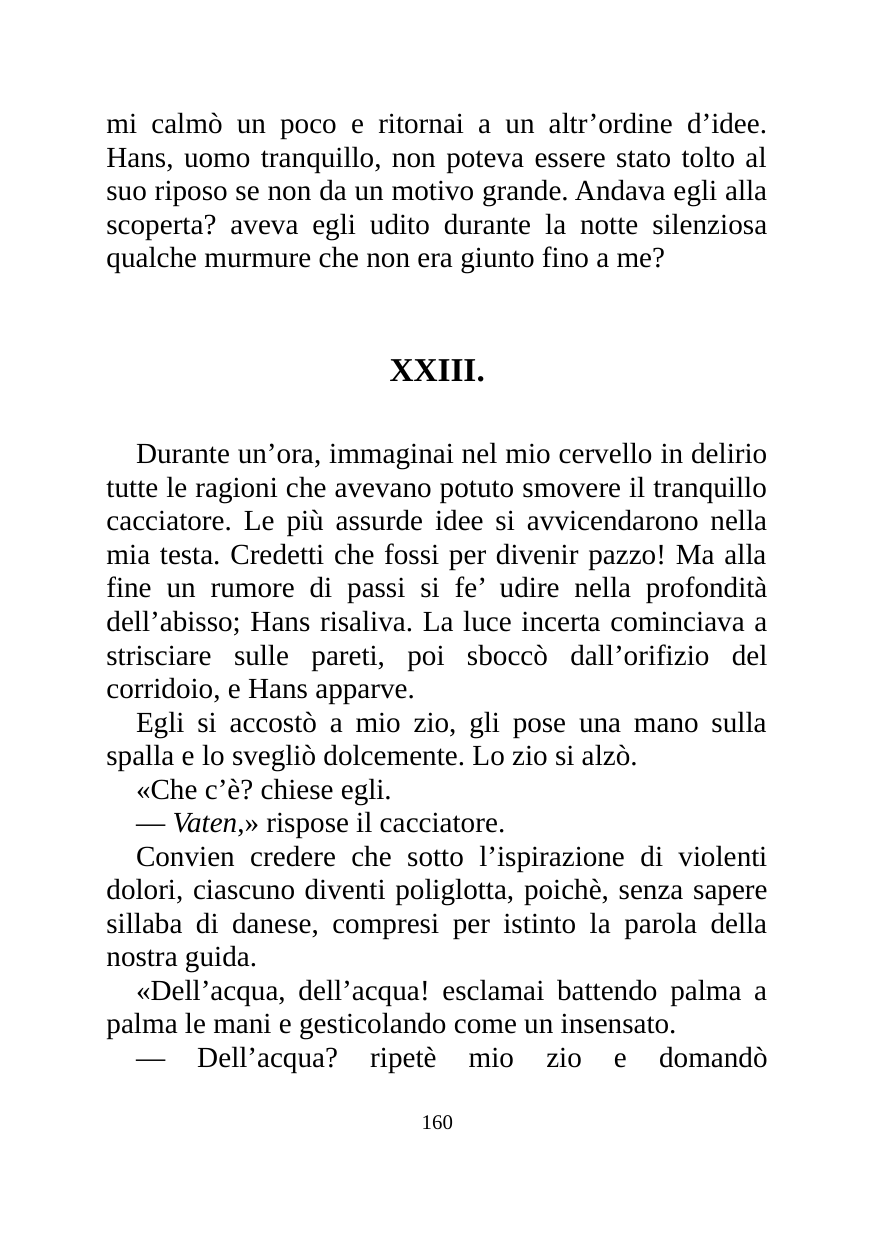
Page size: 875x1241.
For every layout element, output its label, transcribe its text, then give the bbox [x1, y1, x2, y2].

text Convien credere che sotto l’ispirazione di violenti dolori, ciascuno diventi poliglotta, poichè, senza sapere sillaba di danese, compresi per istinto la parola della nostra guida. [106, 839, 768, 973]
subtitle XXIII. [106, 351, 768, 389]
text mi calmò un poco e ritornai a un altr’ordine d’idee. Hans, uomo tranquillo, non poteva essere stato tolto al suo riposo se non da un motivo grande. Andava egli alla scoperta? aveva egli udito durante la notte silenziosa qualche murmure che non era giunto fino a me? [106, 106, 768, 274]
text — Vaten,» rispose il cacciatore. [106, 805, 768, 839]
text — Dell’acqua? ripetè mio zio e domandò [106, 1040, 768, 1074]
text Egli si accostò a mio zio, gli pose una mano sulla spalla e lo svegliò dolcemente. Lo zio si alzò. [106, 705, 768, 772]
text «Dell’acqua, dell’acqua! esclamai battendo palma a palma le mani e gesticolando come un insensato. [106, 973, 768, 1040]
text «Che c’è? chiese egli. [106, 772, 768, 805]
text Durante un’ora, immaginai nel mio cervello in delirio tutte le ragioni che avevano potuto smovere il tranquillo cacciatore. Le più assurde idee si avvicendarono nella mia testa. Credetti che fossi per divenir pazzo! Ma alla fine un rumore di passi si fe’ udire nella profondità dell’abisso; Hans risaliva. La luce incerta cominciava a strisciare sulle pareti, poi sboccò dall’orifizio del corridoio, e Hans apparve. [106, 436, 768, 705]
